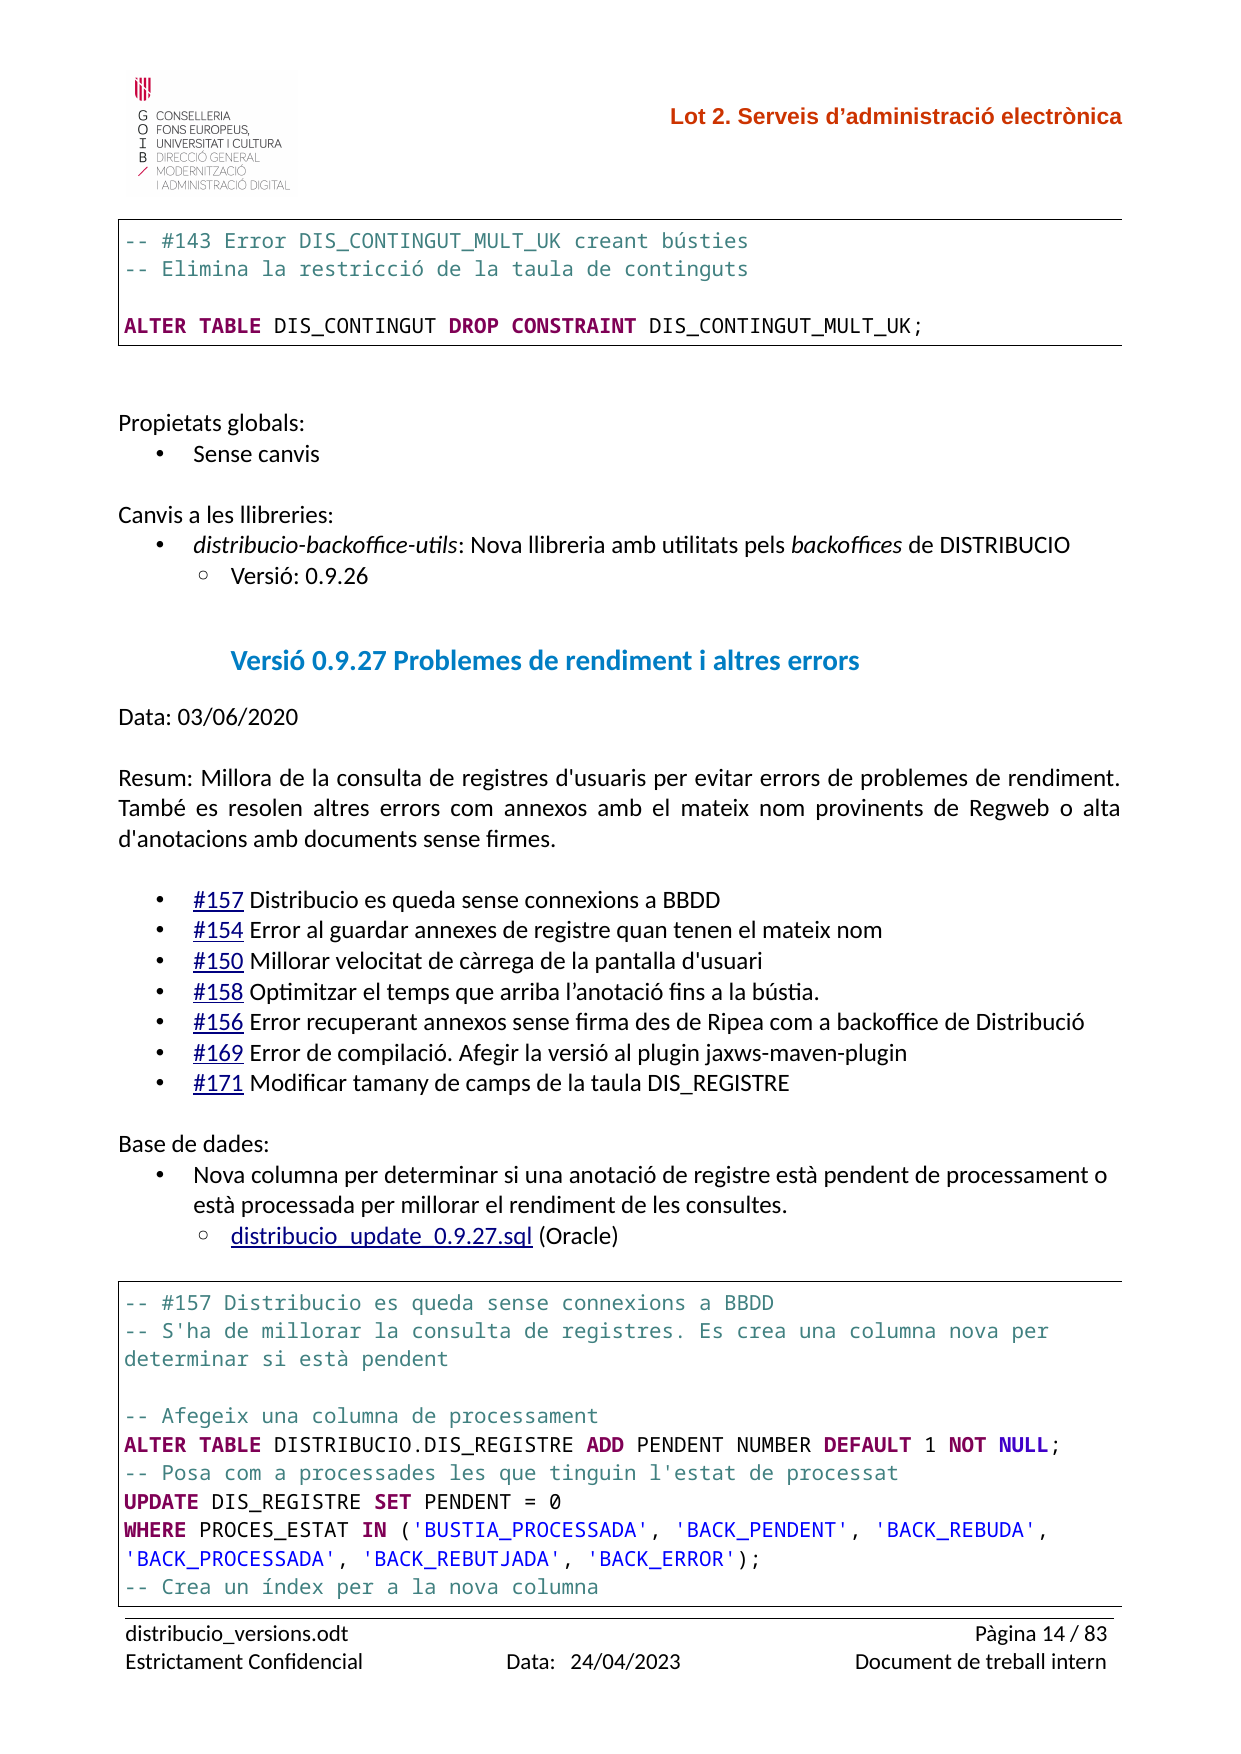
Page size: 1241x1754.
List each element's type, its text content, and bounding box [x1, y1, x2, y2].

list #157 Distribucio es queda sense connexions a BBDD [156, 884, 1122, 915]
list Nova columna per determinar si una anotació de registre està pendent de processament o està processada per millorar el rendiment de les consultes. [156, 1159, 1122, 1220]
text Propietats globals: [118, 407, 1122, 438]
list #150 Millorar velocitat de càrrega de la pantalla d'usuari [156, 945, 1122, 976]
table_header -- #157 Distribucio es queda sense connexions a BBDD -- S'ha de millorar la consulta de registres. Es crea una columna nova per determinar si està pendent -- Afegeix una columna de processament ALTER TABLE DISTRIBUCIO.DIS_REGISTRE ADD PENDENT NUMBER DEFAULT 1 NOT NULL; -- Posa com a processades les que tinguin l'estat de processat UPDATE DIS_REGISTRE SET PENDENT = 0 WHERE PROCES_ESTAT IN ('BUSTIA_PROCESSADA', 'BACK_PENDENT', 'BACK_REBUDA', 'BACK_PROCESSADA', 'BACK_REBUTJADA', 'BACK_ERROR'); -- Crea un índex per a la nova columna [119, 1282, 1122, 1606]
text Resum: Millora de la consulta de registres d'usuaris per evitar errors de problemes de rendiment. També es resolen altres errors com annexos amb el mateix nom provinents de Regweb o alta d'anotacions amb documents sense firmes. [118, 762, 1122, 854]
picture [126, 70, 299, 197]
list #156 Error recuperant annexos sense firma des de Ripea com a backoffice de Distribució [156, 1006, 1122, 1037]
list distribucio-backoffice-utils: Nova llibreria amb utilitats pels backoffices de DISTRIBUCIO [156, 529, 1122, 560]
list #169 Error de compilació. Afegir la versió al plugin jaxws-maven-plugin [156, 1037, 1122, 1067]
subtitle Versió 0.9.27 Problemes de rendiment i altres errors [153, 642, 1122, 677]
text Canvis a les llibreries: [118, 499, 1122, 529]
text Data: 03/06/2020 [118, 701, 1122, 732]
text Base de dades: [118, 1128, 1122, 1159]
list Versió: 0.9.26 [193, 560, 1122, 591]
list distribucio_update_0.9.27.sql (Oracle) [193, 1220, 1122, 1250]
list #158 Optimitzar el temps que arriba l’anotació fins a la bústia. [156, 976, 1122, 1006]
table_header -- #143 Error DIS_CONTINGUT_MULT_UK creant bústies -- Elimina la restricció de la taula de continguts ALTER TABLE DIS_CONTINGUT DROP CONSTRAINT DIS_CONTINGUT_MULT_UK; [119, 220, 1122, 345]
list Sense canvis [156, 438, 1122, 468]
list #154 Error al guardar annexes de registre quan tenen el mateix nom [156, 915, 1122, 945]
list #171 Modificar tamany de camps de la taula DIS_REGISTRE [156, 1067, 1122, 1098]
